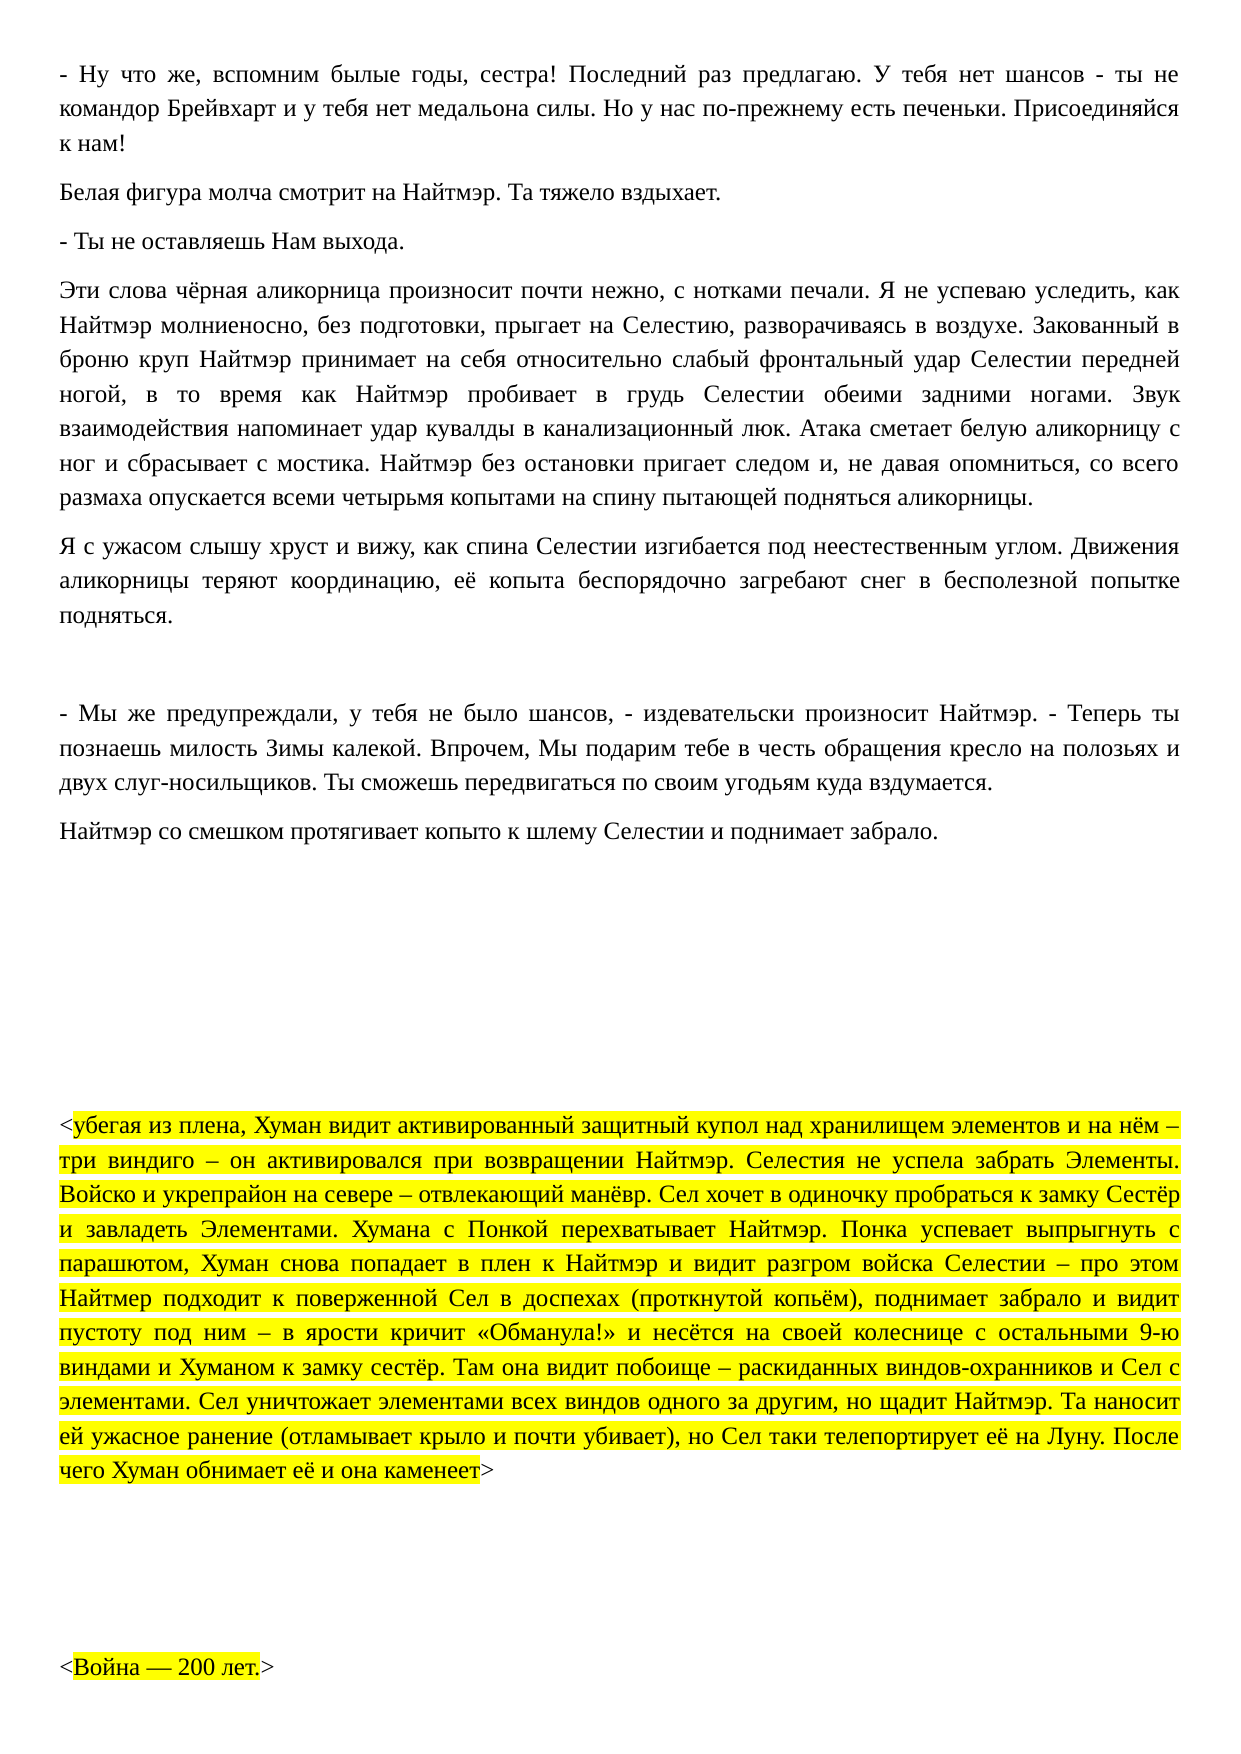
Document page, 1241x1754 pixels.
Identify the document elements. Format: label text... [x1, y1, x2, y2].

text <убегая из плена, Хуман видит активированный защитный купол над хранилищем элементов и на нём – три виндиго – он активировался при возвращении Найтмэр. Селестия не успела забрать Элементы. Войско и укрепрайон на севере – отвлекающий манёвр. Сел хочет в одиночку пробраться к замку Сестёр и завладеть Элементами. Хумана с Понкой перехватывает Найтмэр. Понка успевает выпрыгнуть с парашютом, Хуман снова попадает в плен к Найтмэр и видит разгром войска Селестии – про этом Найтмер подходит к поверженной Сел в доспехах (проткнутой копьём), поднимает забрало и видит пустоту под ним – в ярости кричит «Обманула!» и несётся на своей колеснице с остальными 9-ю виндами и Хуманом к замку сестёр. Там она видит побоище – раскиданных виндов-охранников и Сел с элементами. Сел уничтожает элементами всех виндов одного за другим, но щадит Найтмэр. Та наносит ей ужасное ранение (отламывает крыло и почти убивает), но Сел таки телепортирует её на Луну. После чего Хуман обнимает её и она каменеет> [59, 1111, 1181, 1484]
text Найтмэр со смешком протягивает копыто к шлему Селестии и поднимает забрало. [59, 816, 1181, 845]
text - Ну что же, вспомним былые годы, сестра! Последний раз предлагаю. У тебя нет шансов - ты не командор Брейвхарт и у тебя нет медальона силы. Но у нас по-прежнему есть печеньки. Присоединяйся к нам! [59, 59, 1181, 157]
text - Ты не оставляешь Нам выхода. [59, 226, 1181, 255]
text <Война — 200 лет.> [59, 1652, 1181, 1680]
text - Мы же предупреждали, у тебя не было шансов, - издевательски произносит Найтмэр. - Теперь ты познаешь милость Зимы калекой. Впрочем, Мы подарим тебе в честь обращения кресло на полозьях и двух слуг-носильщиков. Ты сможешь передвигаться по своим угодьям куда вздумается. [59, 698, 1181, 796]
text Я с ужасом слышу хруст и вижу, как спина Селестии изгибается под неестественным углом. Движения аликорницы теряют координацию, её копыта беспорядочно загребают снег в бесполезной попытке подняться. [59, 531, 1181, 629]
text Белая фигура молча смотрит на Найтмэр. Та тяжело вздыхает. [59, 177, 1181, 206]
text Эти слова чёрная аликорница произносит почти нежно, с нотками печали. Я не успеваю уследить, как Найтмэр молниеносно, без подготовки, прыгает на Селестию, разворачиваясь в воздухе. Закованный в броню круп Найтмэр принимает на себя относительно слабый фронтальный удар Селестии передней ногой, в то время как Найтмэр пробивает в грудь Селестии обеими задними ногами. Звук взаимодействия напоминает удар кувалды в канализационный люк. Атака сметает белую аликорницу с ног и сбрасывает с мостика. Найтмэр без остановки пригает следом и, не давая опомниться, со всего размаха опускается всеми четырьмя копытами на спину пытающей подняться аликорницы. [59, 275, 1181, 511]
